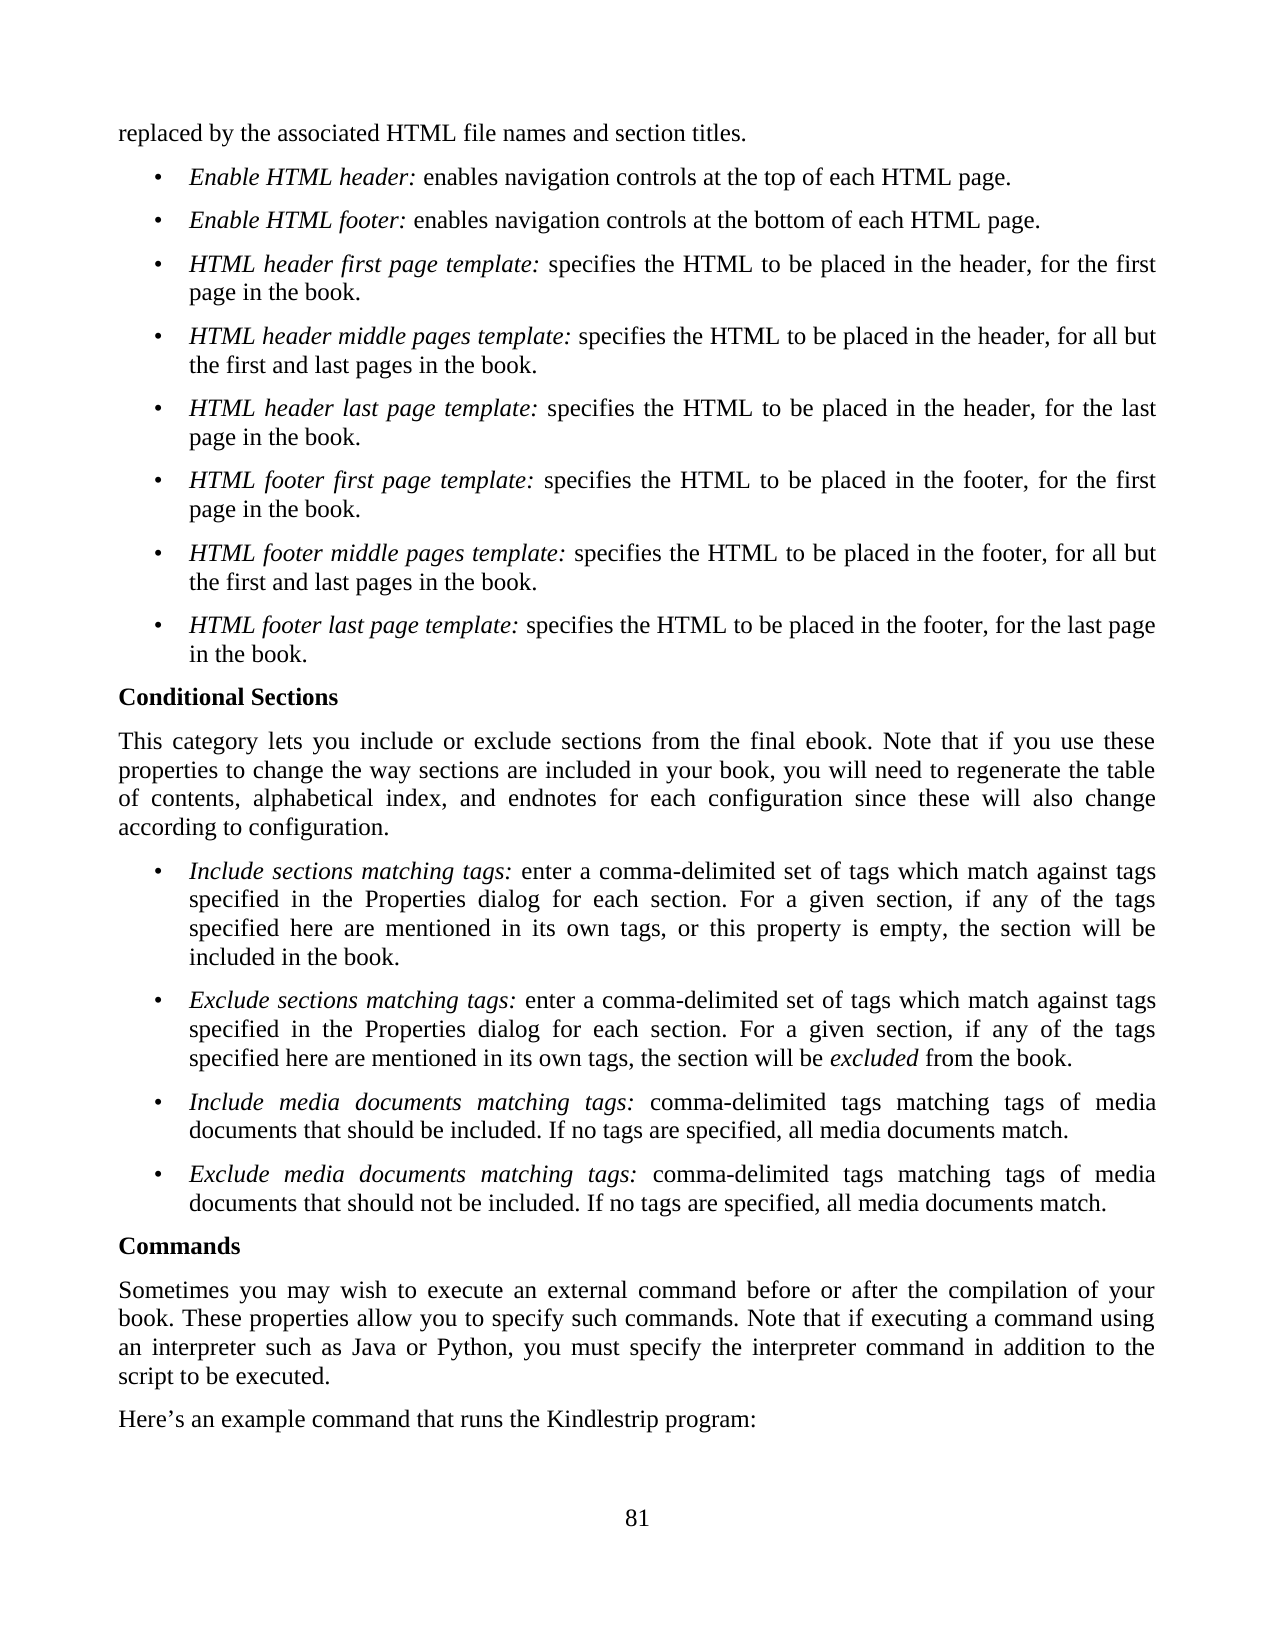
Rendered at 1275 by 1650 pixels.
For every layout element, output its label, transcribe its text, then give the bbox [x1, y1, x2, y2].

text Here’s an example command that runs the Kindlestrip program: [118, 1404, 1157, 1433]
list Enable HTML header: enables navigation controls at the top of each HTML page. [153, 162, 1157, 190]
list Exclude sections matching tags: enter a comma-delimited set of tags which match against tags specified in the Properties dialog for each section. For a given section, if any of the tags specified here are mentioned in its own tags, the section will be excluded from the book. [153, 986, 1157, 1072]
list Exclude media documents matching tags: comma-delimited tags matching tags of media documents that should not be included. If no tags are specified, all media documents match. [153, 1159, 1157, 1216]
list HTML footer middle pages template: specifies the HTML to be placed in the footer, for all but the first and last pages in the book. [153, 538, 1157, 595]
list HTML footer first page template: specifies the HTML to be placed in the footer, for the first page in the book. [153, 466, 1157, 523]
list Include sections matching tags: enter a comma-delimited set of tags which match against tags specified in the Properties dialog for each section. For a given section, if any of the tags specified here are mentioned in its own tags, or this property is empty, the section will be included in the book. [153, 856, 1157, 971]
subtitle Conditional Sections [118, 682, 1157, 711]
text This category lets you include or exclude sections from the final ebook. Note that if you use these properties to change the way sections are included in your book, you will need to regenerate the table of contents, alphabetical index, and endnotes for each configuration since these will also change according to configuration. [118, 726, 1157, 841]
list Include media documents matching tags: comma-delimited tags matching tags of media documents that should be included. If no tags are specified, all media documents match. [153, 1087, 1157, 1144]
subtitle Commands [118, 1231, 1157, 1260]
list HTML header middle pages template: specifies the HTML to be placed in the header, for all but the first and last pages in the book. [153, 321, 1157, 378]
text Sometimes you may wish to execute an external command before or after the compilation of your book. These properties allow you to specify such commands. Note that if executing a command using an interpreter such as Java or Python, you must specify the interpreter command in addition to the script to be executed. [118, 1275, 1157, 1390]
list Enable HTML footer: enables navigation controls at the bottom of each HTML page. [153, 205, 1157, 234]
list HTML header first page template: specifies the HTML to be placed in the header, for the first page in the book. [153, 249, 1157, 306]
text replaced by the associated HTML file names and section titles. [118, 118, 1157, 147]
list HTML footer last page template: specifies the HTML to be placed in the footer, for the last page in the book. [153, 610, 1157, 668]
list HTML header last page template: specifies the HTML to be placed in the header, for the last page in the book. [153, 393, 1157, 451]
